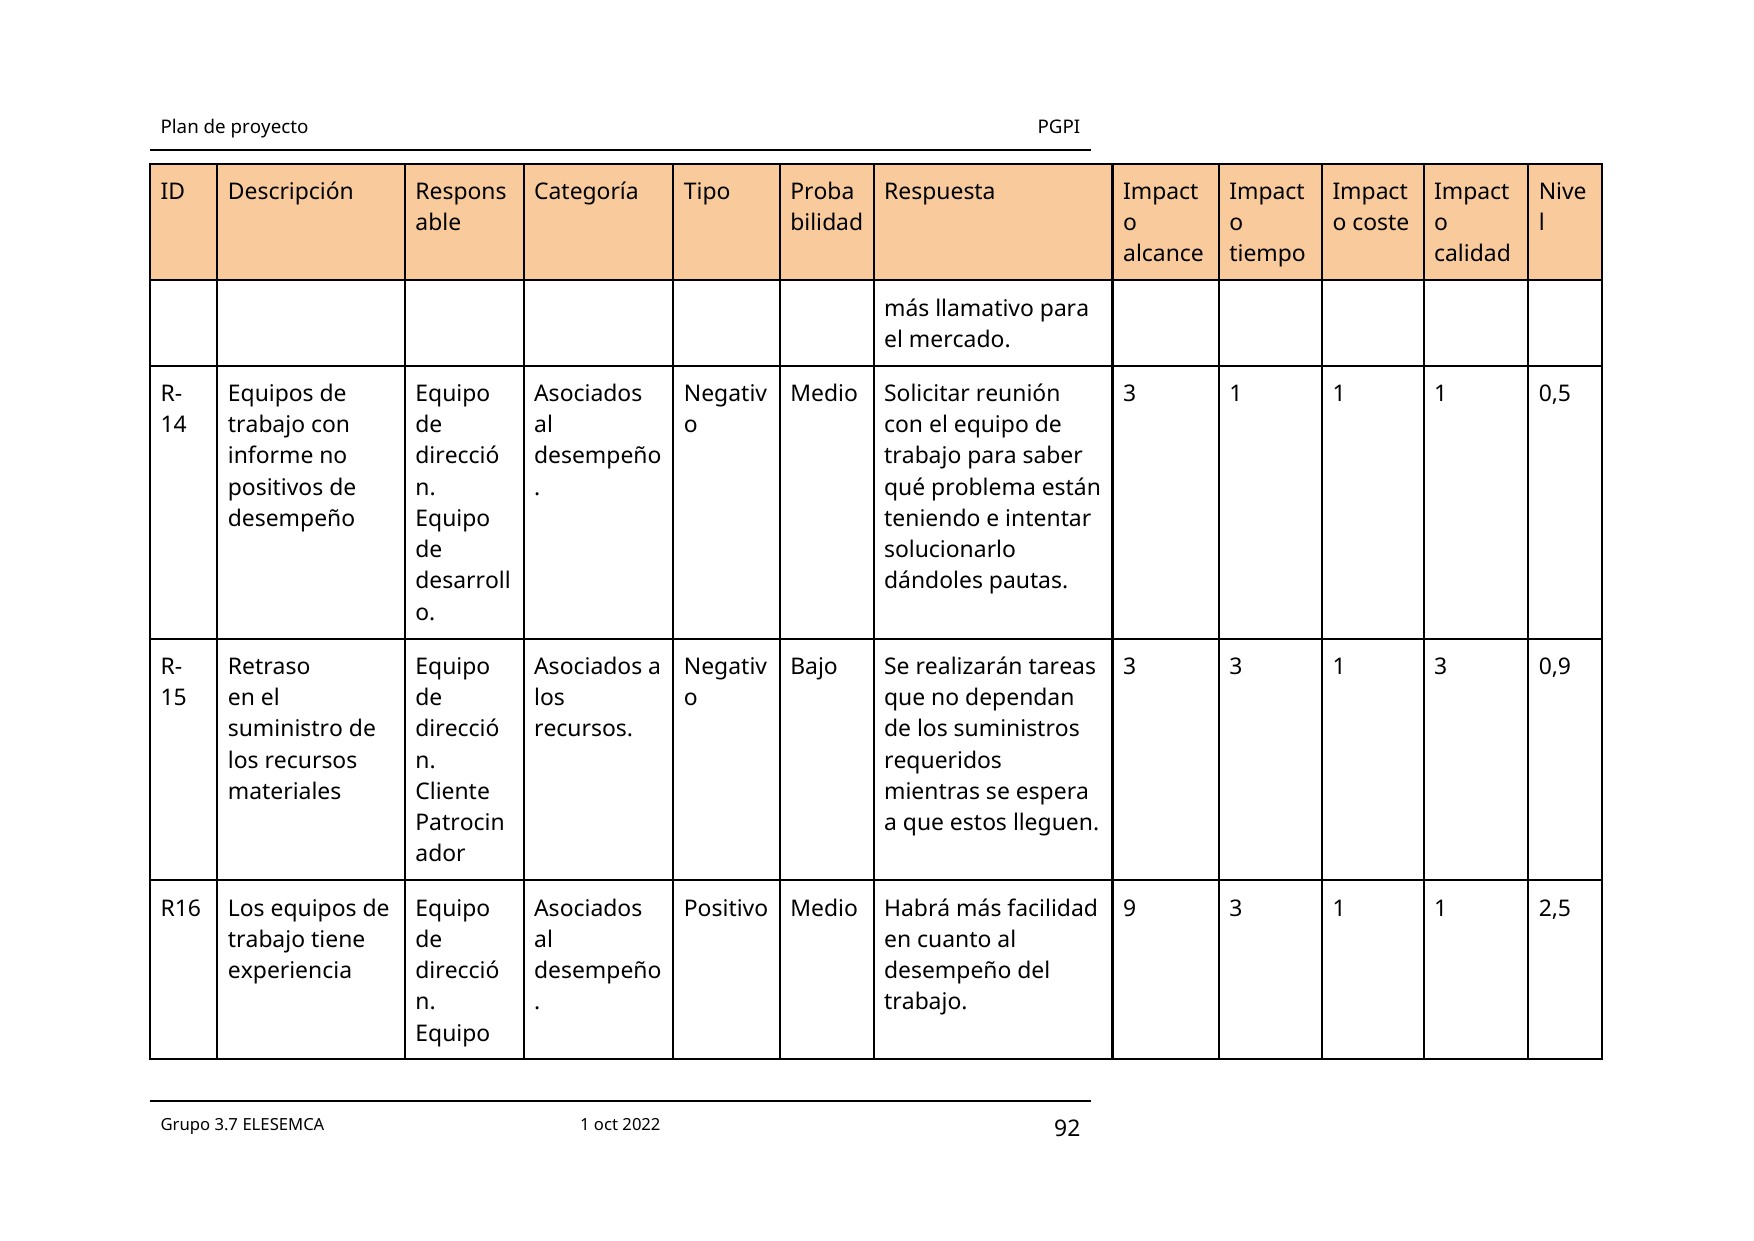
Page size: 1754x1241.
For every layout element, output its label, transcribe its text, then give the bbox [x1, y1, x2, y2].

table_cell 3 [1220, 881, 1321, 1058]
table_cell Bajo [781, 640, 873, 879]
table_cell Se realizarán tareas que no dependan de los suministros requeridos mientras se espera a que estos lleguen. [875, 640, 1111, 879]
table_cell 1 [1425, 367, 1527, 637]
table_cell Solicitar reunión con el equipo de trabajo para saber qué problema están teniendo e intentar solucionarlo dándoles pautas. [875, 367, 1111, 637]
table_cell [674, 281, 779, 364]
table_cell Asociados a los recursos. [525, 640, 672, 879]
table_cell [151, 281, 216, 364]
table_cell [1323, 281, 1423, 364]
table_cell [1529, 281, 1601, 364]
table_header Impacto calidad [1425, 165, 1527, 279]
table_header Impacto tiempo [1220, 165, 1321, 279]
table_cell Positivo [674, 881, 779, 1058]
table_cell Equipos de trabajo con informe no positivos de desempeño [218, 367, 404, 637]
table_header Impacto coste [1323, 165, 1423, 279]
table_cell Medio [781, 367, 873, 637]
table_cell 3 [1114, 640, 1218, 879]
table_cell más llamativo para el mercado. [875, 281, 1111, 364]
table_cell Habrá más facilidad en cuanto al desempeño del trabajo. [875, 881, 1111, 1058]
table_cell Equipo de dirección. Cliente Patrocinador [406, 640, 523, 879]
table_header Responsable [406, 165, 523, 279]
table_cell [1220, 281, 1321, 364]
table_header Descripción [218, 165, 404, 279]
table_header ID [151, 165, 216, 279]
table_cell [525, 281, 672, 364]
table_cell [218, 281, 404, 364]
table_cell 3 [1425, 640, 1527, 879]
table_cell Equipo de dirección. Equipo de desarrollo. [406, 367, 523, 637]
table_header Respuesta [875, 165, 1111, 279]
table_header Categoría [525, 165, 672, 279]
table_cell Medio [781, 881, 873, 1058]
table_header Proba bilidad [781, 165, 873, 279]
table_cell 1 [1323, 881, 1423, 1058]
table_cell Asociados al desempeño. [525, 881, 672, 1058]
table_cell [781, 281, 873, 364]
table_cell 1 [1323, 367, 1423, 637]
table_cell R-15 [151, 640, 216, 879]
table_cell 3 [1114, 367, 1218, 637]
table_cell 1 [1323, 640, 1423, 879]
table_cell [406, 281, 523, 364]
table_cell 3 [1220, 640, 1321, 879]
table_cell R-14 [151, 367, 216, 637]
table_header Impacto alcance [1114, 165, 1218, 279]
table_cell 0,9 [1529, 640, 1601, 879]
table_cell Equipo de dirección. Equipo [406, 881, 523, 1058]
table_cell 9 [1114, 881, 1218, 1058]
table_header Tipo [674, 165, 779, 279]
table_cell R16 [151, 881, 216, 1058]
table_cell [1425, 281, 1527, 364]
table_cell 1 [1425, 881, 1527, 1058]
table_cell Los equipos de trabajo tiene experiencia [218, 881, 404, 1058]
table_cell Asociados al desempeño. [525, 367, 672, 637]
table_cell Retraso en el suministro de los recursos materiales [218, 640, 404, 879]
table_cell Negativo [674, 640, 779, 879]
table_cell 2,5 [1529, 881, 1601, 1058]
table_cell [1114, 281, 1218, 364]
table_header Nivel [1529, 165, 1601, 279]
table_cell 1 [1220, 367, 1321, 637]
table_cell 0,5 [1529, 367, 1601, 637]
table_cell Negativo [674, 367, 779, 637]
